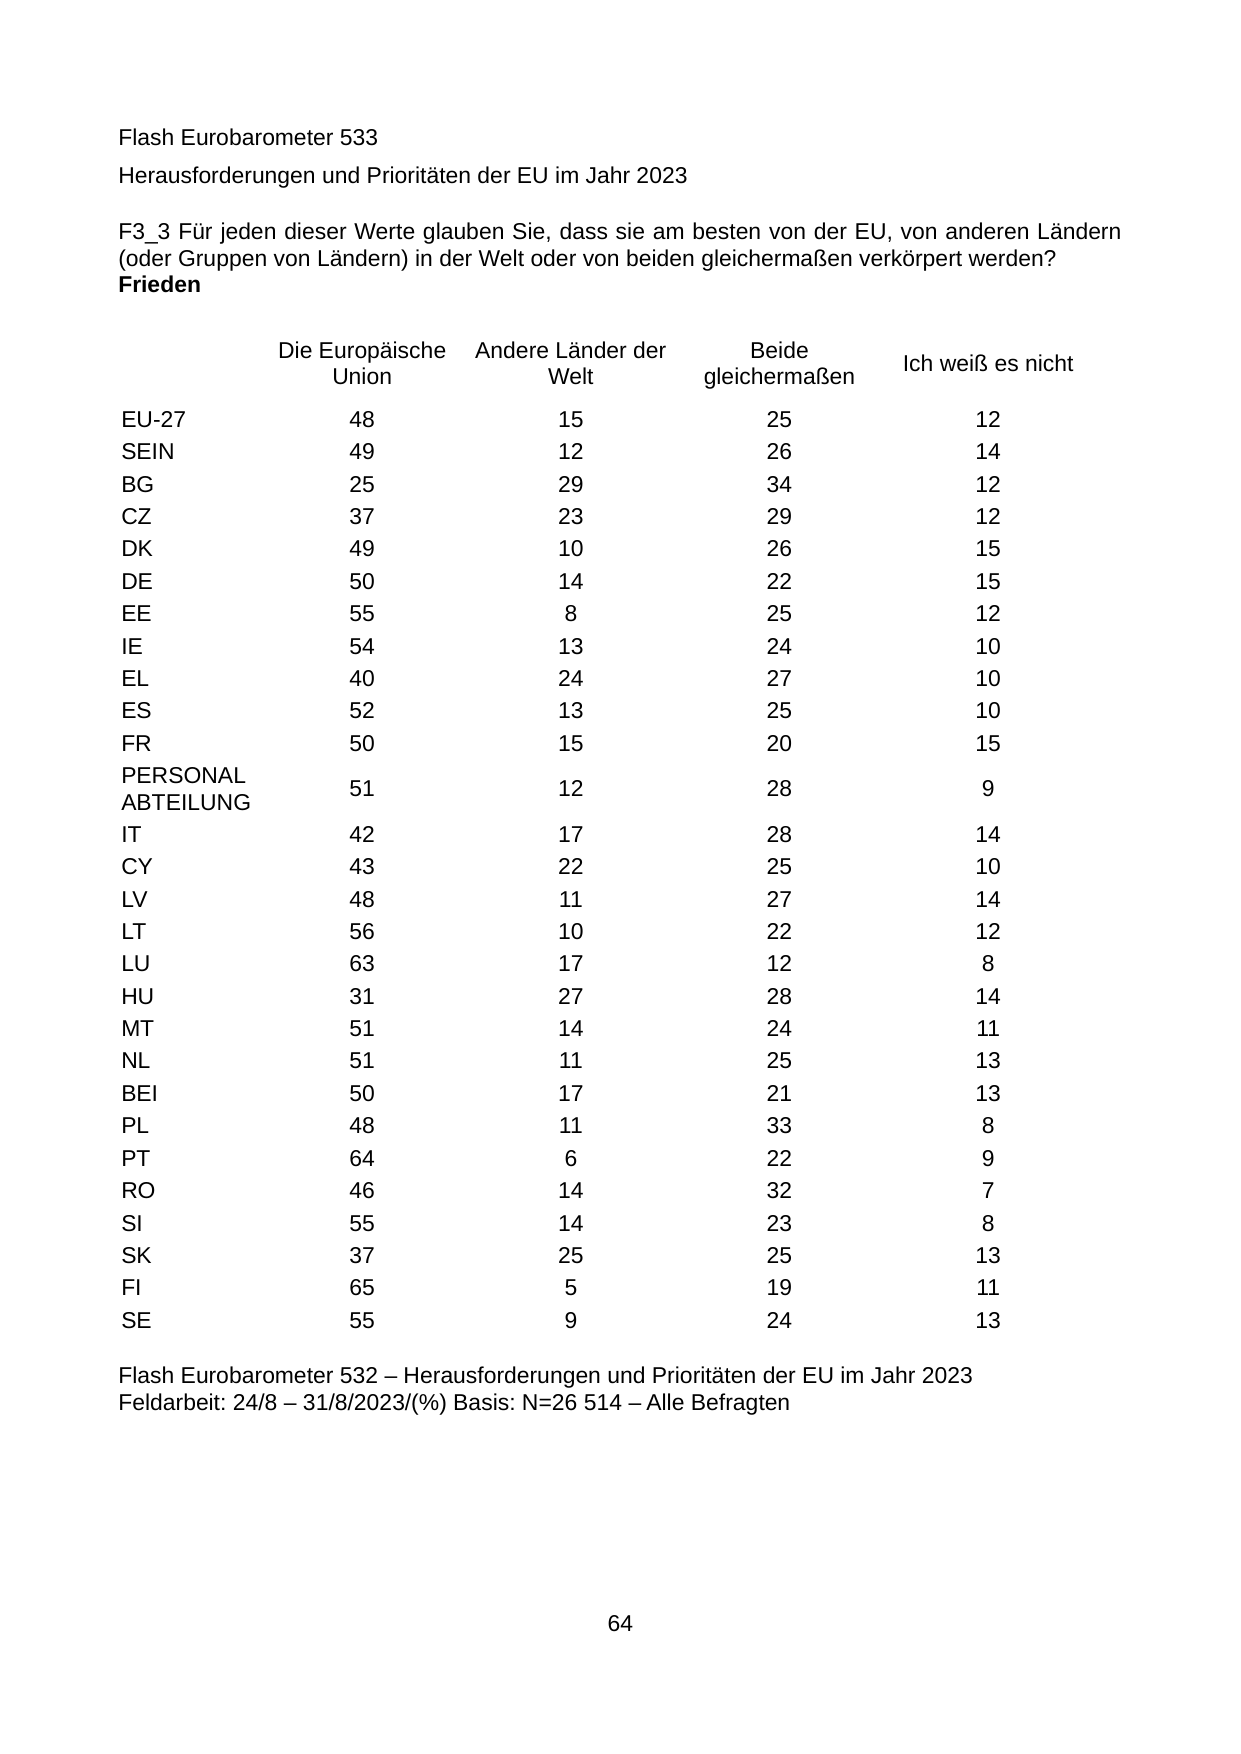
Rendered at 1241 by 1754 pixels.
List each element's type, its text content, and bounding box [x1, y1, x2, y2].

table_header Die Europäische Union [258, 324, 466, 403]
table_cell 11 [466, 883, 675, 915]
text Flash Eurobarometer 532 – Herausforderungen und Prioritäten der EU im Jahr 2023 [118, 1362, 1122, 1389]
table_cell 14 [884, 980, 1092, 1012]
table_cell 29 [466, 468, 675, 500]
table_cell 12 [884, 403, 1092, 435]
table_cell 8 [884, 947, 1092, 980]
table_cell 13 [884, 1077, 1092, 1109]
table_cell 17 [466, 818, 675, 850]
table_cell SEIN [118, 435, 258, 468]
table_cell 24 [466, 662, 675, 694]
table_cell 65 [258, 1271, 466, 1304]
table_cell 14 [466, 565, 675, 597]
table_cell 22 [675, 915, 883, 947]
table_cell 33 [675, 1109, 883, 1142]
table_cell 48 [258, 403, 466, 435]
table_cell 40 [258, 662, 466, 694]
table_cell 23 [466, 500, 675, 532]
table_cell 26 [675, 435, 883, 468]
table_cell 37 [258, 500, 466, 532]
table_cell IT [118, 818, 258, 850]
table_cell 42 [258, 818, 466, 850]
table_cell 21 [675, 1077, 883, 1109]
table_cell 13 [466, 630, 675, 662]
table_cell 26 [675, 533, 883, 565]
table_cell DK [118, 533, 258, 565]
table_cell 12 [884, 468, 1092, 500]
table_cell RO [118, 1174, 258, 1206]
table_cell 23 [675, 1206, 883, 1239]
table_cell 25 [258, 468, 466, 500]
table_cell SE [118, 1304, 258, 1336]
table_cell 51 [258, 1012, 466, 1044]
table_cell MT [118, 1012, 258, 1044]
text Feldarbeit: 24/8 – 31/8/2023/(%) Basis: N=26 514 – Alle Befragten [118, 1389, 1122, 1415]
table_cell 11 [466, 1109, 675, 1142]
table_cell 8 [884, 1109, 1092, 1142]
table_cell 25 [675, 597, 883, 629]
table_cell 49 [258, 533, 466, 565]
table_cell 9 [884, 759, 1092, 818]
table_cell 31 [258, 980, 466, 1012]
table_cell 15 [884, 727, 1092, 759]
table_cell 12 [884, 915, 1092, 947]
table_cell LU [118, 947, 258, 980]
table_cell 55 [258, 1304, 466, 1336]
table_cell 28 [675, 759, 883, 818]
table_cell 28 [675, 980, 883, 1012]
table_cell 14 [466, 1012, 675, 1044]
table_cell 13 [884, 1304, 1092, 1336]
table_header Andere Länder der Welt [466, 324, 675, 403]
table_cell 12 [675, 947, 883, 980]
table_cell 43 [258, 850, 466, 882]
table_cell 32 [675, 1174, 883, 1206]
table_cell IE [118, 630, 258, 662]
table_cell 12 [466, 759, 675, 818]
table_cell 25 [466, 1239, 675, 1271]
table_cell 48 [258, 1109, 466, 1142]
table_cell LV [118, 883, 258, 915]
table_cell 51 [258, 759, 466, 818]
table_cell 15 [884, 533, 1092, 565]
table_cell 17 [466, 1077, 675, 1109]
table_cell 13 [466, 694, 675, 727]
table_cell BG [118, 468, 258, 500]
table_cell 12 [466, 435, 675, 468]
table_cell 13 [884, 1045, 1092, 1077]
table_cell EE [118, 597, 258, 629]
table_cell 22 [466, 850, 675, 882]
table_cell 52 [258, 694, 466, 727]
table_cell LT [118, 915, 258, 947]
table_cell NL [118, 1045, 258, 1077]
table_cell 13 [884, 1239, 1092, 1271]
table_cell 22 [675, 565, 883, 597]
table_cell 10 [884, 662, 1092, 694]
table_cell 34 [675, 468, 883, 500]
table_cell CZ [118, 500, 258, 532]
table_cell 10 [884, 850, 1092, 882]
table_cell 22 [675, 1142, 883, 1174]
table_cell CY [118, 850, 258, 882]
table_cell 46 [258, 1174, 466, 1206]
table_header Ich weiß es nicht [884, 324, 1092, 403]
table_cell 56 [258, 915, 466, 947]
table_cell EL [118, 662, 258, 694]
table_header Beide gleichermaßen [675, 324, 883, 403]
table_cell PERSONALABTEILUNG [118, 759, 258, 818]
table_cell 27 [466, 980, 675, 1012]
text Frieden [118, 271, 1122, 297]
table_cell HU [118, 980, 258, 1012]
table_cell FI [118, 1271, 258, 1304]
table_cell 51 [258, 1045, 466, 1077]
table_cell 17 [466, 947, 675, 980]
table_cell 10 [884, 630, 1092, 662]
table_cell 27 [675, 662, 883, 694]
table_cell BEI [118, 1077, 258, 1109]
table_cell 11 [884, 1271, 1092, 1304]
table_cell 55 [258, 1206, 466, 1239]
table_cell 29 [675, 500, 883, 532]
table_cell 50 [258, 727, 466, 759]
table_cell 9 [466, 1304, 675, 1336]
table_cell 12 [884, 597, 1092, 629]
table_cell 28 [675, 818, 883, 850]
table_cell 14 [884, 818, 1092, 850]
table_cell 25 [675, 1239, 883, 1271]
table_cell 8 [466, 597, 675, 629]
table_cell 37 [258, 1239, 466, 1271]
table_cell 14 [466, 1174, 675, 1206]
table_cell 24 [675, 630, 883, 662]
table_cell 9 [884, 1142, 1092, 1174]
table_cell 25 [675, 850, 883, 882]
table_cell 14 [466, 1206, 675, 1239]
table_cell 19 [675, 1271, 883, 1304]
table_header [118, 324, 258, 403]
table_cell 10 [466, 533, 675, 565]
table_cell PL [118, 1109, 258, 1142]
table_cell 12 [884, 500, 1092, 532]
table_cell 5 [466, 1271, 675, 1304]
table_cell 25 [675, 1045, 883, 1077]
table_cell 50 [258, 1077, 466, 1109]
table_cell 15 [884, 565, 1092, 597]
table_cell 20 [675, 727, 883, 759]
table_cell 14 [884, 883, 1092, 915]
table_cell 63 [258, 947, 466, 980]
table_cell 10 [884, 694, 1092, 727]
table_cell 15 [466, 727, 675, 759]
table_cell 27 [675, 883, 883, 915]
table_cell SI [118, 1206, 258, 1239]
table_cell 25 [675, 694, 883, 727]
table_cell EU-27 [118, 403, 258, 435]
table_cell 7 [884, 1174, 1092, 1206]
table_cell 11 [466, 1045, 675, 1077]
table_cell FR [118, 727, 258, 759]
table_cell ES [118, 694, 258, 727]
table_cell 48 [258, 883, 466, 915]
table_cell 11 [884, 1012, 1092, 1044]
table_cell 25 [675, 403, 883, 435]
table_cell 54 [258, 630, 466, 662]
table_cell 8 [884, 1206, 1092, 1239]
table_cell 15 [466, 403, 675, 435]
table_cell 24 [675, 1304, 883, 1336]
table_cell 49 [258, 435, 466, 468]
table_cell 14 [884, 435, 1092, 468]
text F3_3 Für jeden dieser Werte glauben Sie, dass sie am besten von der EU, von anderen Ländern (oder Gruppen von Ländern) in der Welt oder von beiden gleichermaßen verkörpert werden? [118, 218, 1122, 271]
table_cell SK [118, 1239, 258, 1271]
table_cell 10 [466, 915, 675, 947]
table_cell PT [118, 1142, 258, 1174]
table_cell 50 [258, 565, 466, 597]
table_cell 24 [675, 1012, 883, 1044]
table_cell 6 [466, 1142, 675, 1174]
table_cell DE [118, 565, 258, 597]
table_cell 64 [258, 1142, 466, 1174]
table_cell 55 [258, 597, 466, 629]
